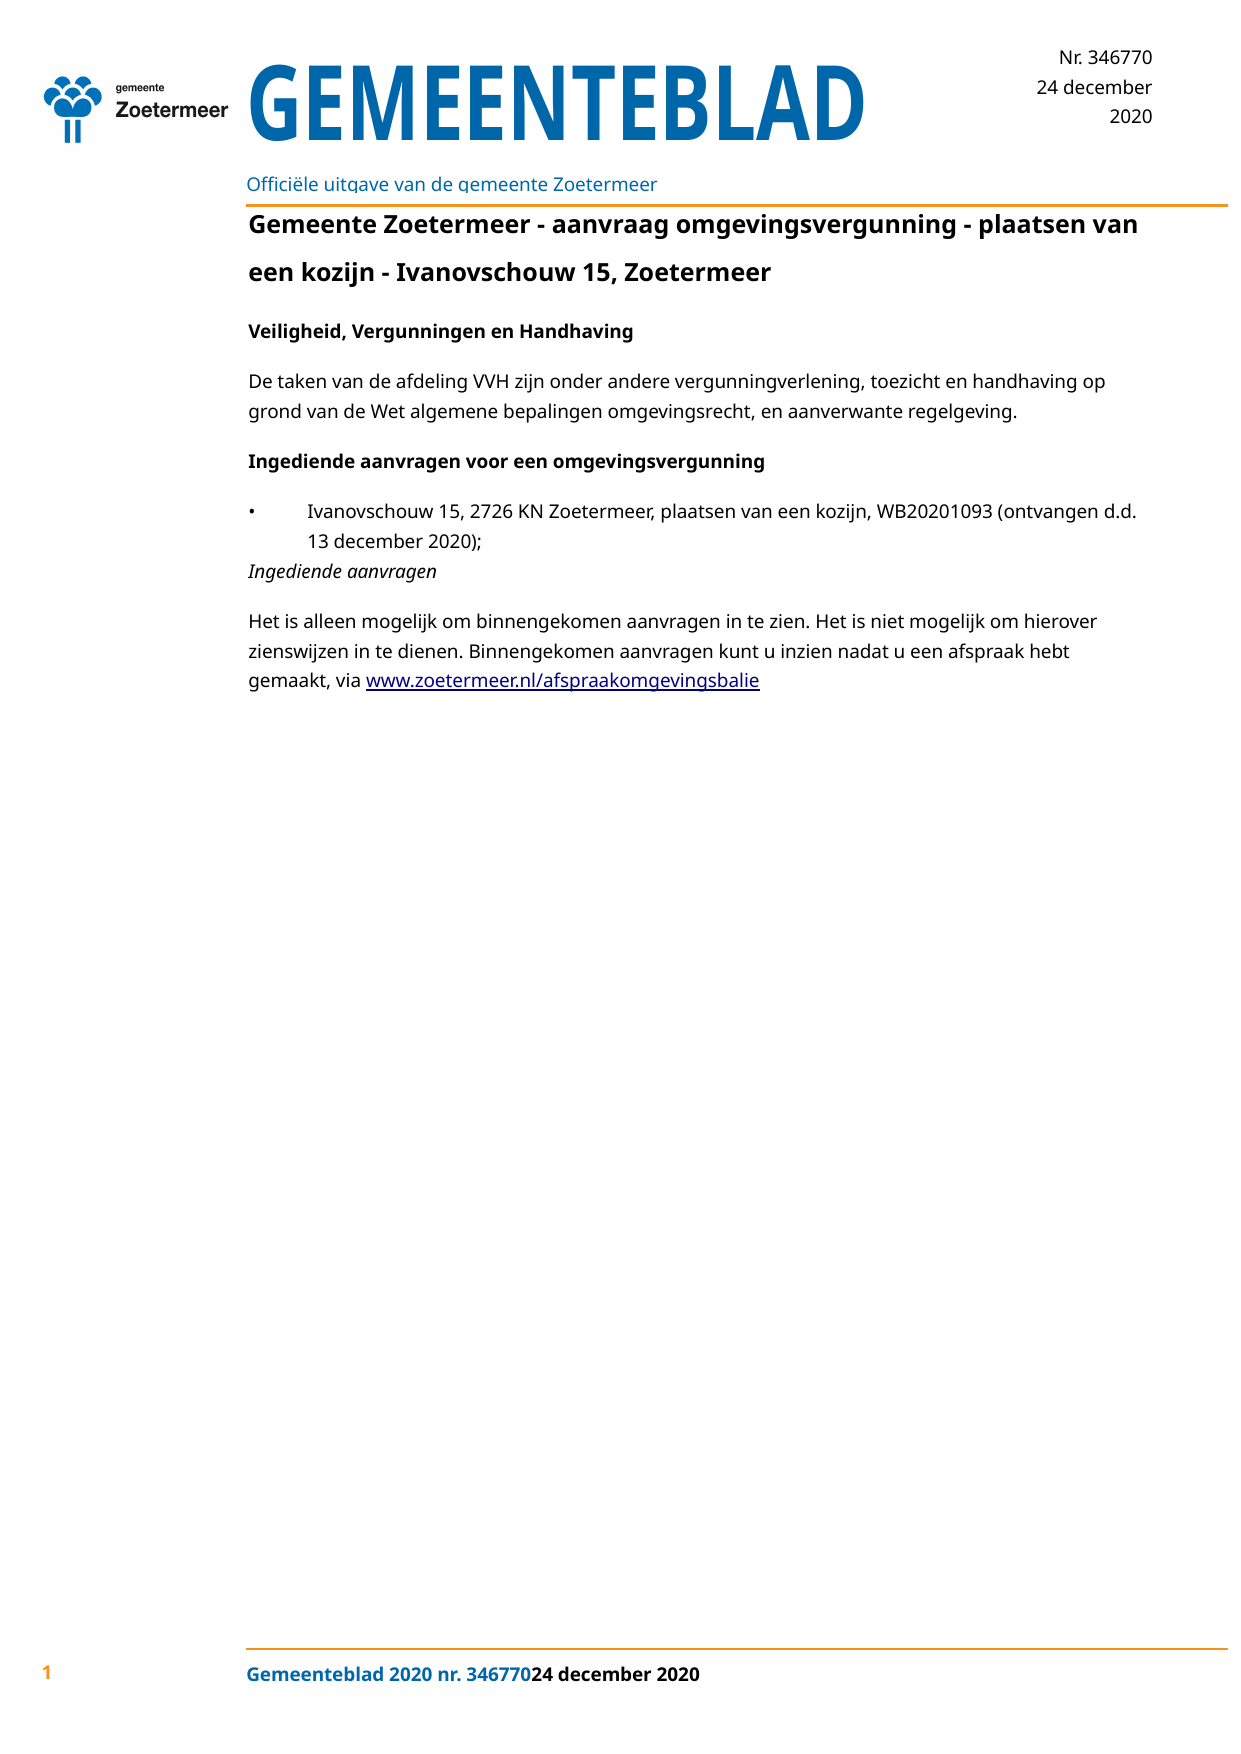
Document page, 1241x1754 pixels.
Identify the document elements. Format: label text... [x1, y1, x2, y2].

text De taken van de afdeling VVH zijn onder andere vergunningverlening, toezicht en handhaving op grond van de Wet algemene bepalingen omgevingsrecht, en aanverwante regelgeving. [248, 368, 1152, 424]
text Ingediende aanvragen [248, 558, 1152, 584]
text Veiligheid, Vergunningen en Handhaving [248, 318, 1152, 344]
picture [41, 47, 231, 172]
list Ivanovschouw 15, 2726 KN Zoetermeer, plaatsen van een kozijn, WB20201093 (ontvangen d.d. 13 december 2020); [248, 499, 1152, 554]
text Gemeente Zoetermeer - aanvraag omgevingsvergunning - plaatsen van een kozijn - Ivanovschouw 15, Zoetermeer [248, 207, 1152, 288]
text Het is alleen mogelijk om binnengekomen aanvragen in te zien. Het is niet mogelijk om hierover zienswijzen in te dienen. Binnengekomen aanvragen kunt u inzien nadat u een afspraak hebt gemaakt, via www.zoetermeer.nl/afspraakomgevingsbalie [248, 608, 1152, 693]
text Ingediende aanvragen voor een omgevingsvergunning [248, 448, 1152, 474]
